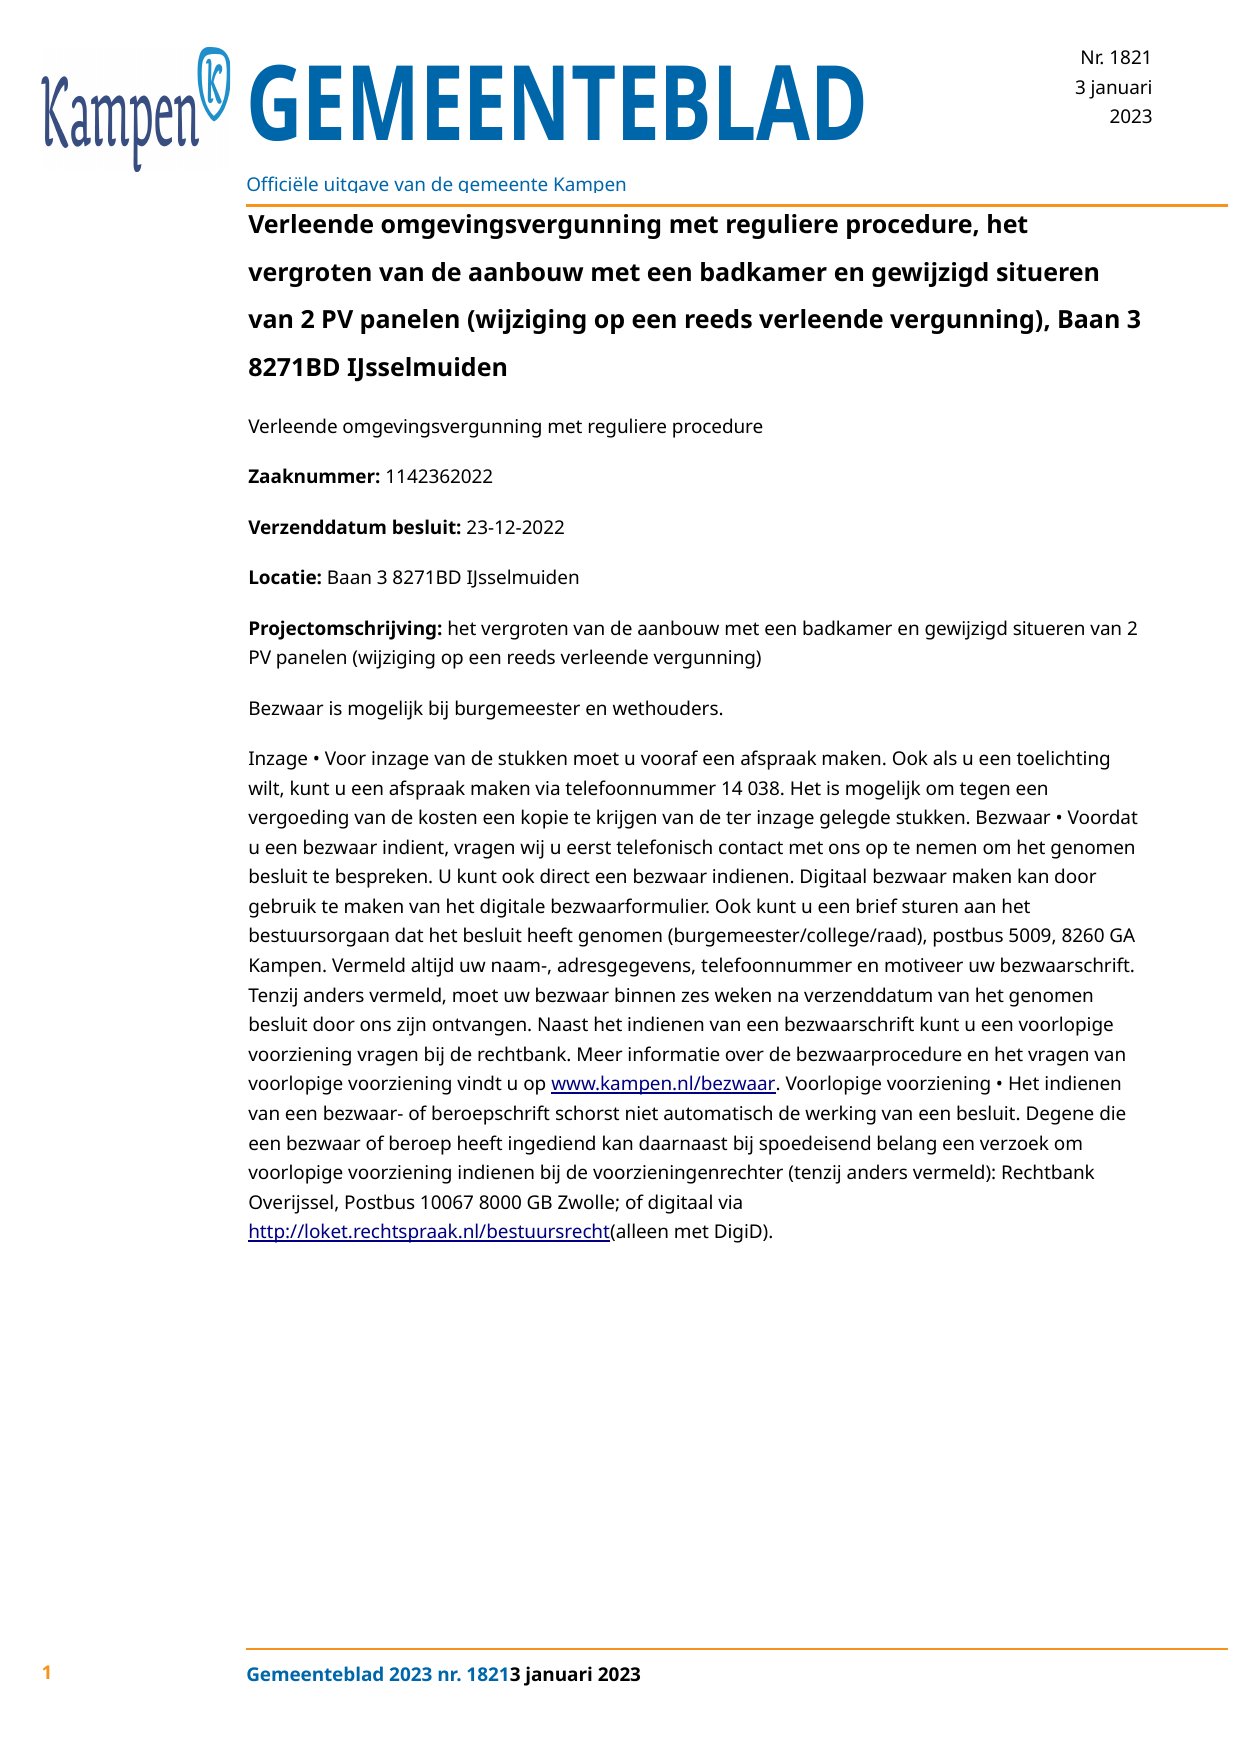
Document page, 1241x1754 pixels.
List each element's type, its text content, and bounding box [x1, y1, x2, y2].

text Inzage • Voor inzage van de stukken moet u vooraf een afspraak maken. Ook als u een toelichting wilt, kunt u een afspraak maken via telefoonnummer 14 038. Het is mogelijk om tegen een vergoeding van de kosten een kopie te krijgen van de ter inzage gelegde stukken. Bezwaar • Voordat u een bezwaar indient, vragen wij u eerst telefonisch contact met ons op te nemen om het genomen besluit te bespreken. U kunt ook direct een bezwaar indienen. Digitaal bezwaar maken kan door gebruik te maken van het digitale bezwaarformulier. Ook kunt u een brief sturen aan het bestuursorgaan dat het besluit heeft genomen (burgemeester/college/raad), postbus 5009, 8260 GA Kampen. Vermeld altijd uw naam-, adresgegevens, telefoonnummer en motiveer uw bezwaarschrift. Tenzij anders vermeld, moet uw bezwaar binnen zes weken na verzenddatum van het genomen besluit door ons zijn ontvangen. Naast het indienen van een bezwaarschrift kunt u een voorlopige voorziening vragen bij de rechtbank. Meer informatie over de bezwaarprocedure en het vragen van voorlopige voorziening vindt u op www.kampen.nl/bezwaar. Voorlopige voorziening • Het indienen van een bezwaar- of beroepschrift schorst niet automatisch de werking van een besluit. Degene die een bezwaar of beroep heeft ingediend kan daarnaast bij spoedeisend belang een verzoek om voorlopige voorziening indienen bij de voorzieningenrechter (tenzij anders vermeld): Rechtbank Overijssel, Postbus 10067 8000 GB Zwolle; of digitaal via http://loket.rechtspraak.nl/bestuursrecht(alleen met DigiD). [248, 745, 1152, 1244]
text Locatie: Baan 3 8271BD IJsselmuiden [248, 564, 1152, 590]
text Bezwaar is mogelijk bij burgemeester en wethouders. [248, 695, 1152, 721]
text Verzenddatum besluit: 23-12-2022 [248, 514, 1152, 540]
picture [41, 47, 231, 172]
text Projectomschrijving: het vergroten van de aanbouw met een badkamer en gewijzigd situeren van 2 PV panelen (wijziging op een reeds verleende vergunning) [248, 615, 1152, 670]
text Zaaknummer: 1142362022 [248, 463, 1152, 489]
text Verleende omgevingsvergunning met reguliere procedure [248, 413, 1152, 439]
text Verleende omgevingsvergunning met reguliere procedure, het vergroten van de aanbouw met een badkamer en gewijzigd situeren van 2 PV panelen (wijziging op een reeds verleende vergunning), Baan 3 8271BD IJsselmuiden [248, 207, 1152, 384]
